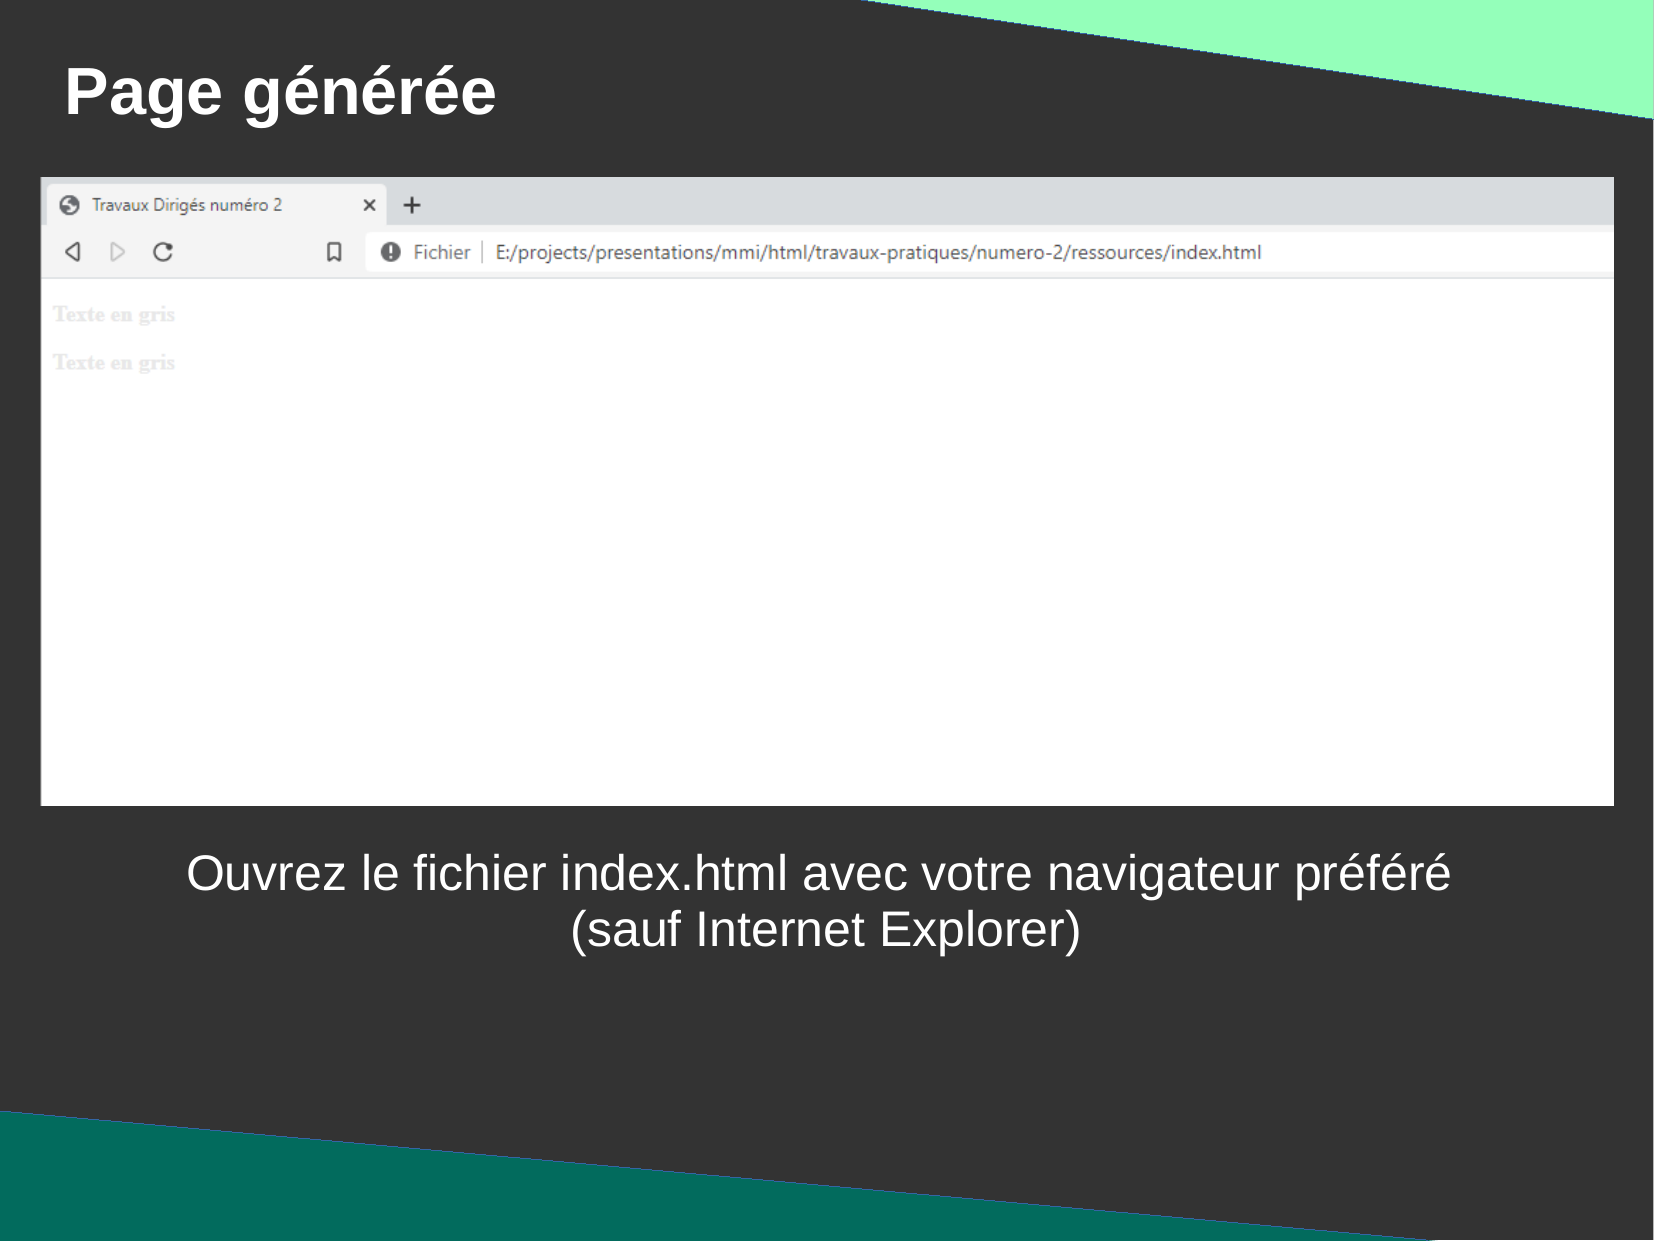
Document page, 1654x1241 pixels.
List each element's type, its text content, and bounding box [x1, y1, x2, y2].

picture [40, 177, 1614, 806]
title Page générée [64, 54, 1553, 157]
title Ouvrez le fichier index.html avec votre navigateur préféré (sauf Internet Explorer) [31, 845, 1622, 958]
text_box [861, 0, 1654, 120]
